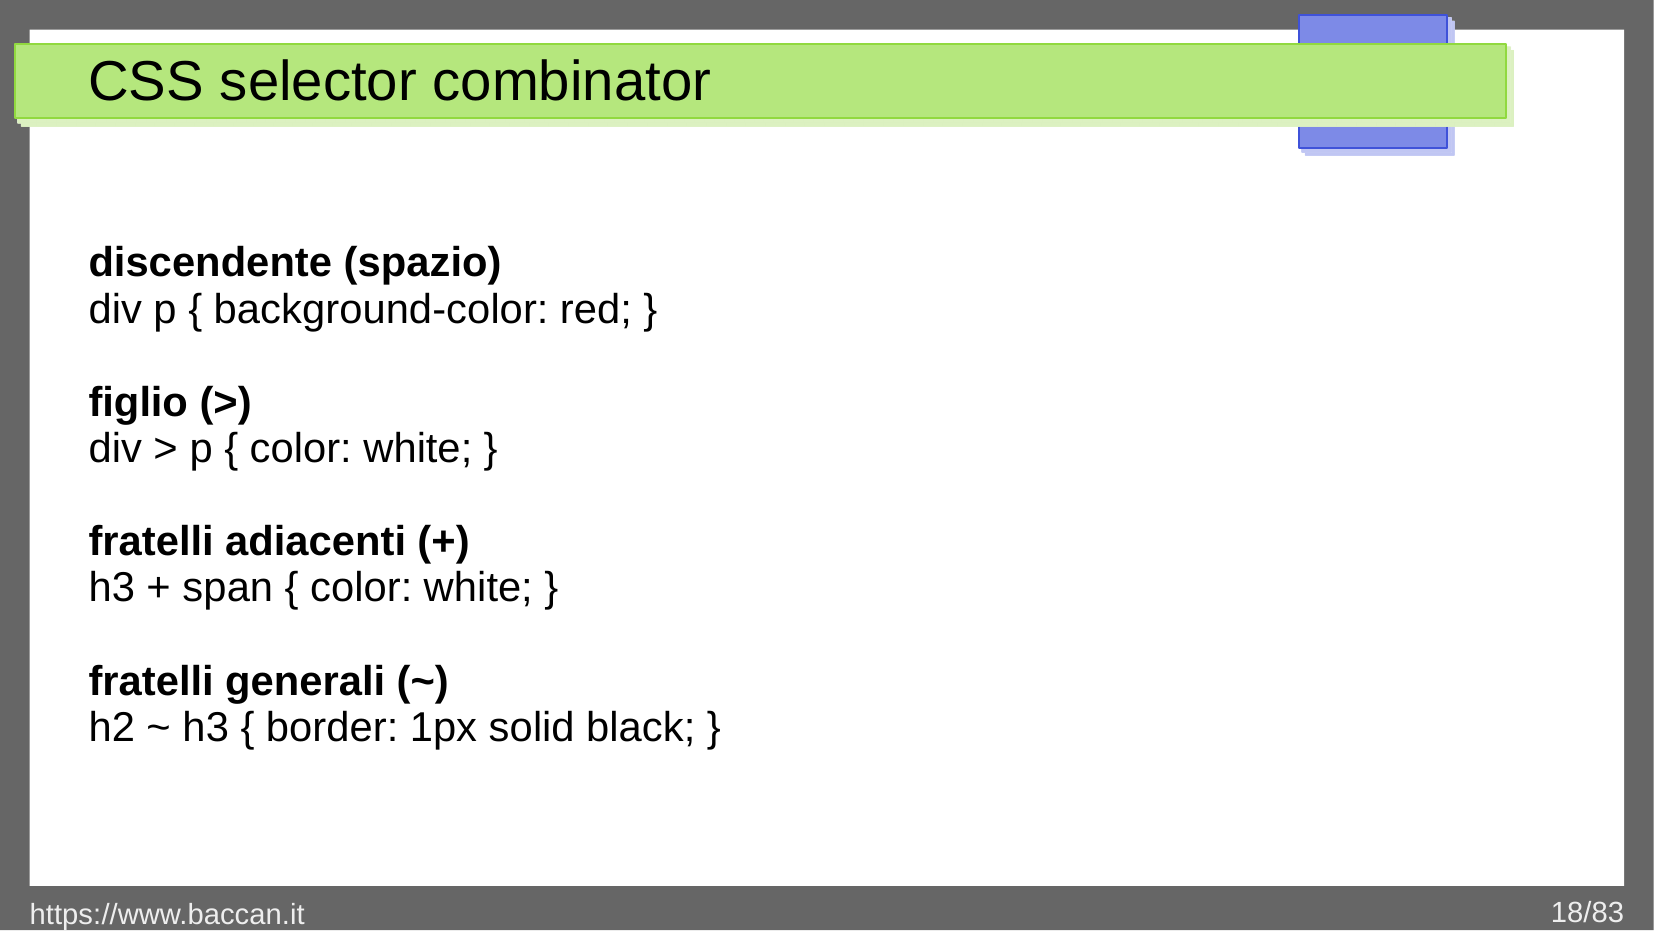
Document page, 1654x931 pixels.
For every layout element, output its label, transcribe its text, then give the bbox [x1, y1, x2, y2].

text_box discendente (spazio) div p { background-color: red; } figlio (>) div > p { color: white; } fratelli adiacenti (+) h3 + span { color: white; } fratelli generali (~) h2 ~ h3 { border: 1px solid black; } [88, 169, 1565, 820]
title CSS selector combinator [88, 44, 1506, 119]
